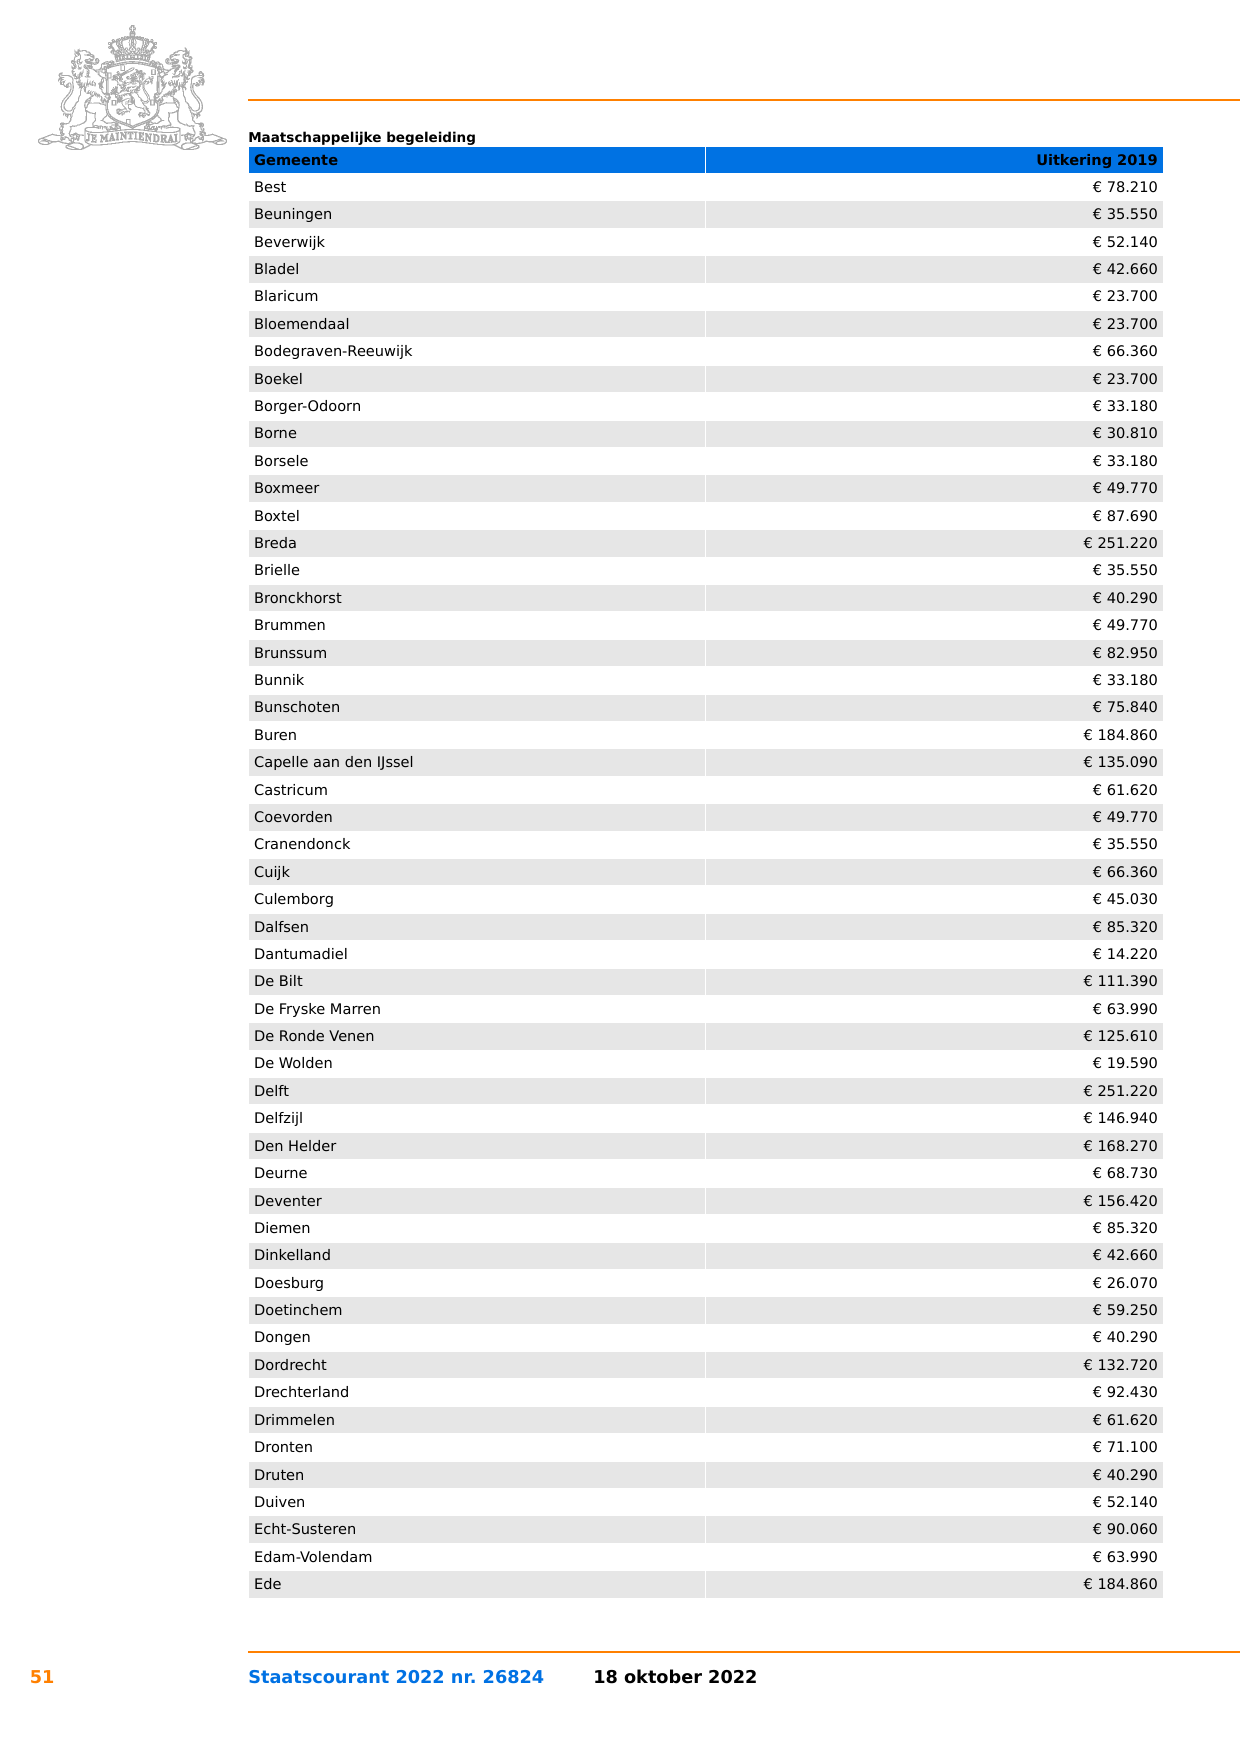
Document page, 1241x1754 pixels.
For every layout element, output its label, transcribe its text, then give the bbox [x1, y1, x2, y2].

table_cell € 87.690 [706, 503, 1163, 529]
table_cell € 35.550 [706, 201, 1163, 228]
table_cell € 251.220 [706, 530, 1163, 557]
table_cell € 49.770 [706, 613, 1163, 639]
table_cell € 125.610 [706, 1023, 1163, 1050]
table_cell € 61.620 [706, 777, 1163, 803]
table_cell Cuijk [249, 859, 705, 885]
table_cell Blaricum [249, 284, 705, 310]
table_cell Uitkering 2019 [706, 147, 1163, 173]
table_cell Brielle [249, 558, 705, 584]
table_cell Delft [249, 1078, 705, 1104]
table_cell Capelle aan den IJssel [249, 749, 705, 776]
table_cell € 40.290 [706, 1325, 1163, 1351]
table_cell € 85.320 [706, 1215, 1163, 1241]
table_cell € 156.420 [706, 1188, 1163, 1214]
table_cell € 251.220 [706, 1078, 1163, 1104]
table_cell Bloemendaal [249, 311, 705, 337]
table_cell De Bilt [249, 969, 705, 995]
table_cell Boxmeer [249, 475, 705, 502]
table_cell € 59.250 [706, 1297, 1163, 1324]
table_cell Dinkelland [249, 1243, 705, 1269]
table_cell Buren [249, 722, 705, 748]
table_cell Gemeente [249, 147, 705, 173]
table_cell Diemen [249, 1215, 705, 1241]
table_cell Dalfsen [249, 914, 705, 940]
table_cell € 63.990 [706, 1544, 1163, 1570]
table_cell Bodegraven-Reeuwijk [249, 339, 705, 365]
table_cell € 82.950 [706, 640, 1163, 666]
table_cell € 135.090 [706, 749, 1163, 776]
table_cell € 90.060 [706, 1516, 1163, 1543]
table_cell € 14.220 [706, 941, 1163, 967]
table_cell € 30.810 [706, 421, 1163, 447]
table_cell Brummen [249, 613, 705, 639]
table_cell Ede [249, 1571, 705, 1598]
table_cell € 61.620 [706, 1407, 1163, 1433]
table_cell Echt-Susteren [249, 1516, 705, 1543]
table_header Maatschappelijke begeleiding [248, 130, 1163, 146]
table_cell Breda [249, 530, 705, 557]
table_cell Doetinchem [249, 1297, 705, 1324]
table_cell € 168.270 [706, 1133, 1163, 1159]
table_cell € 42.660 [706, 1243, 1163, 1269]
table_cell € 66.360 [706, 859, 1163, 885]
table_cell Beverwijk [249, 229, 705, 255]
table_cell € 33.180 [706, 448, 1163, 474]
table_cell Edam-Volendam [249, 1544, 705, 1570]
table_cell Borger-Odoorn [249, 393, 705, 419]
table_cell Drechterland [249, 1380, 705, 1406]
table_cell Bronckhorst [249, 585, 705, 611]
table_cell Castricum [249, 777, 705, 803]
table_cell € 35.550 [706, 832, 1163, 858]
table_cell De Wolden [249, 1051, 705, 1077]
table_cell Dantumadiel [249, 941, 705, 967]
table_cell Den Helder [249, 1133, 705, 1159]
table_cell Duiven [249, 1489, 705, 1515]
table_cell € 45.030 [706, 886, 1163, 913]
table_cell € 49.770 [706, 475, 1163, 502]
table_cell € 23.700 [706, 366, 1163, 392]
table_cell Delfzijl [249, 1106, 705, 1132]
table_cell Drimmelen [249, 1407, 705, 1433]
table_cell Doesburg [249, 1270, 705, 1296]
table_cell € 42.660 [706, 256, 1163, 283]
table_cell Deventer [249, 1188, 705, 1214]
table_cell € 111.390 [706, 969, 1163, 995]
table_cell € 52.140 [706, 229, 1163, 255]
table_cell € 19.590 [706, 1051, 1163, 1077]
table_cell € 40.290 [706, 585, 1163, 611]
table_cell Borne [249, 421, 705, 447]
picture [38, 25, 227, 150]
table_cell Culemborg [249, 886, 705, 913]
table_cell Beuningen [249, 201, 705, 228]
table_cell Dronten [249, 1434, 705, 1461]
table_cell € 63.990 [706, 996, 1163, 1022]
table_cell Borsele [249, 448, 705, 474]
table_cell Dongen [249, 1325, 705, 1351]
table_cell Dordrecht [249, 1352, 705, 1378]
table_cell € 132.720 [706, 1352, 1163, 1378]
table_cell € 71.100 [706, 1434, 1163, 1461]
table_cell Boxtel [249, 503, 705, 529]
table_cell De Fryske Marren [249, 996, 705, 1022]
table_cell € 33.180 [706, 393, 1163, 419]
table_cell € 23.700 [706, 284, 1163, 310]
table_cell Best [249, 174, 705, 200]
table_cell Brunssum [249, 640, 705, 666]
table_cell € 49.770 [706, 804, 1163, 831]
table_cell € 68.730 [706, 1160, 1163, 1187]
table_cell De Ronde Venen [249, 1023, 705, 1050]
table_cell € 92.430 [706, 1380, 1163, 1406]
table_cell Coevorden [249, 804, 705, 831]
table_cell Druten [249, 1462, 705, 1488]
table_cell Cranendonck [249, 832, 705, 858]
table_cell € 23.700 [706, 311, 1163, 337]
table_cell € 40.290 [706, 1462, 1163, 1488]
table_cell € 35.550 [706, 558, 1163, 584]
table_cell € 78.210 [706, 174, 1163, 200]
table_cell Bunschoten [249, 695, 705, 721]
table_cell Bladel [249, 256, 705, 283]
table_cell € 75.840 [706, 695, 1163, 721]
table_cell Bunnik [249, 667, 705, 693]
table_cell € 52.140 [706, 1489, 1163, 1515]
table_cell € 66.360 [706, 339, 1163, 365]
table_cell € 146.940 [706, 1106, 1163, 1132]
table_cell Boekel [249, 366, 705, 392]
table_cell € 184.860 [706, 722, 1163, 748]
table_cell € 184.860 [706, 1571, 1163, 1598]
table_cell Deurne [249, 1160, 705, 1187]
table_cell € 33.180 [706, 667, 1163, 693]
table_cell € 26.070 [706, 1270, 1163, 1296]
table_cell € 85.320 [706, 914, 1163, 940]
